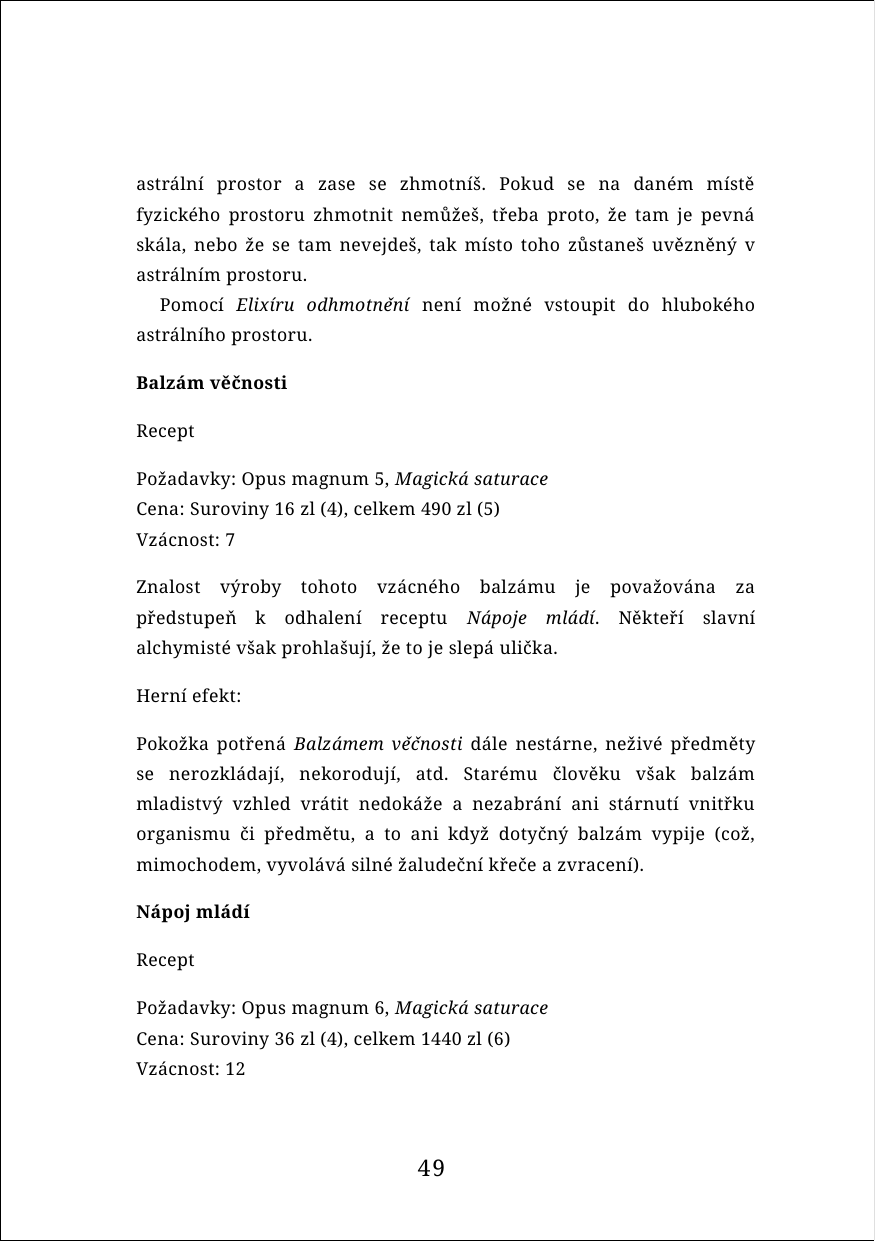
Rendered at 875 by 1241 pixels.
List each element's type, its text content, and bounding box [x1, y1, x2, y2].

text Znalost výroby tohoto vzácného balzámu je považována za předstupeň k odhalení receptu Nápoje mládí. Někteří slavní alchymisté však prohlašují, že to je slepá ulička. [136, 575, 756, 659]
text Požadavky: Opus magnum 6, Magická saturace Cena: Suroviny 36 zl (4), celkem 1440 zl (6) Vzácnost: 12 [136, 996, 756, 1080]
text Herní efekt: [136, 683, 756, 707]
text Nápoj mládí [136, 900, 756, 924]
text Recept [136, 419, 756, 443]
text Pokožka potřená Balzámem věčnosti dále nestárne, neživé předměty se nerozkládají, nekorodují, atd. Starému člověku však balzám mladistvý vzhled vrátit nedokáže a nezabrání ani stárnutí vnitřku organismu či předmětu, a to ani když dotyčný balzám vypije (což, mimochodem, vyvolává silné žaludeční křeče a zvracení). [136, 731, 756, 876]
text Požadavky: Opus magnum 5, Magická saturace Cena: Suroviny 16 zl (4), celkem 490 zl (5) Vzácnost: 7 [136, 467, 756, 551]
text Recept [136, 948, 756, 972]
text astrální prostor a zase se zhmotníš. Pokud se na daném místě fyzického prostoru zhmotnit nemůžeš, třeba proto, že tam je pevná skála, nebo že se tam nevejdeš, tak místo toho zůstaneš uvězněný v astrálním prostoru. Pomocí Elixíru odhmotnění není možné vstoupit do hlubokého astrálního prostoru. [136, 172, 756, 347]
text Balzám věčnosti [136, 371, 756, 395]
